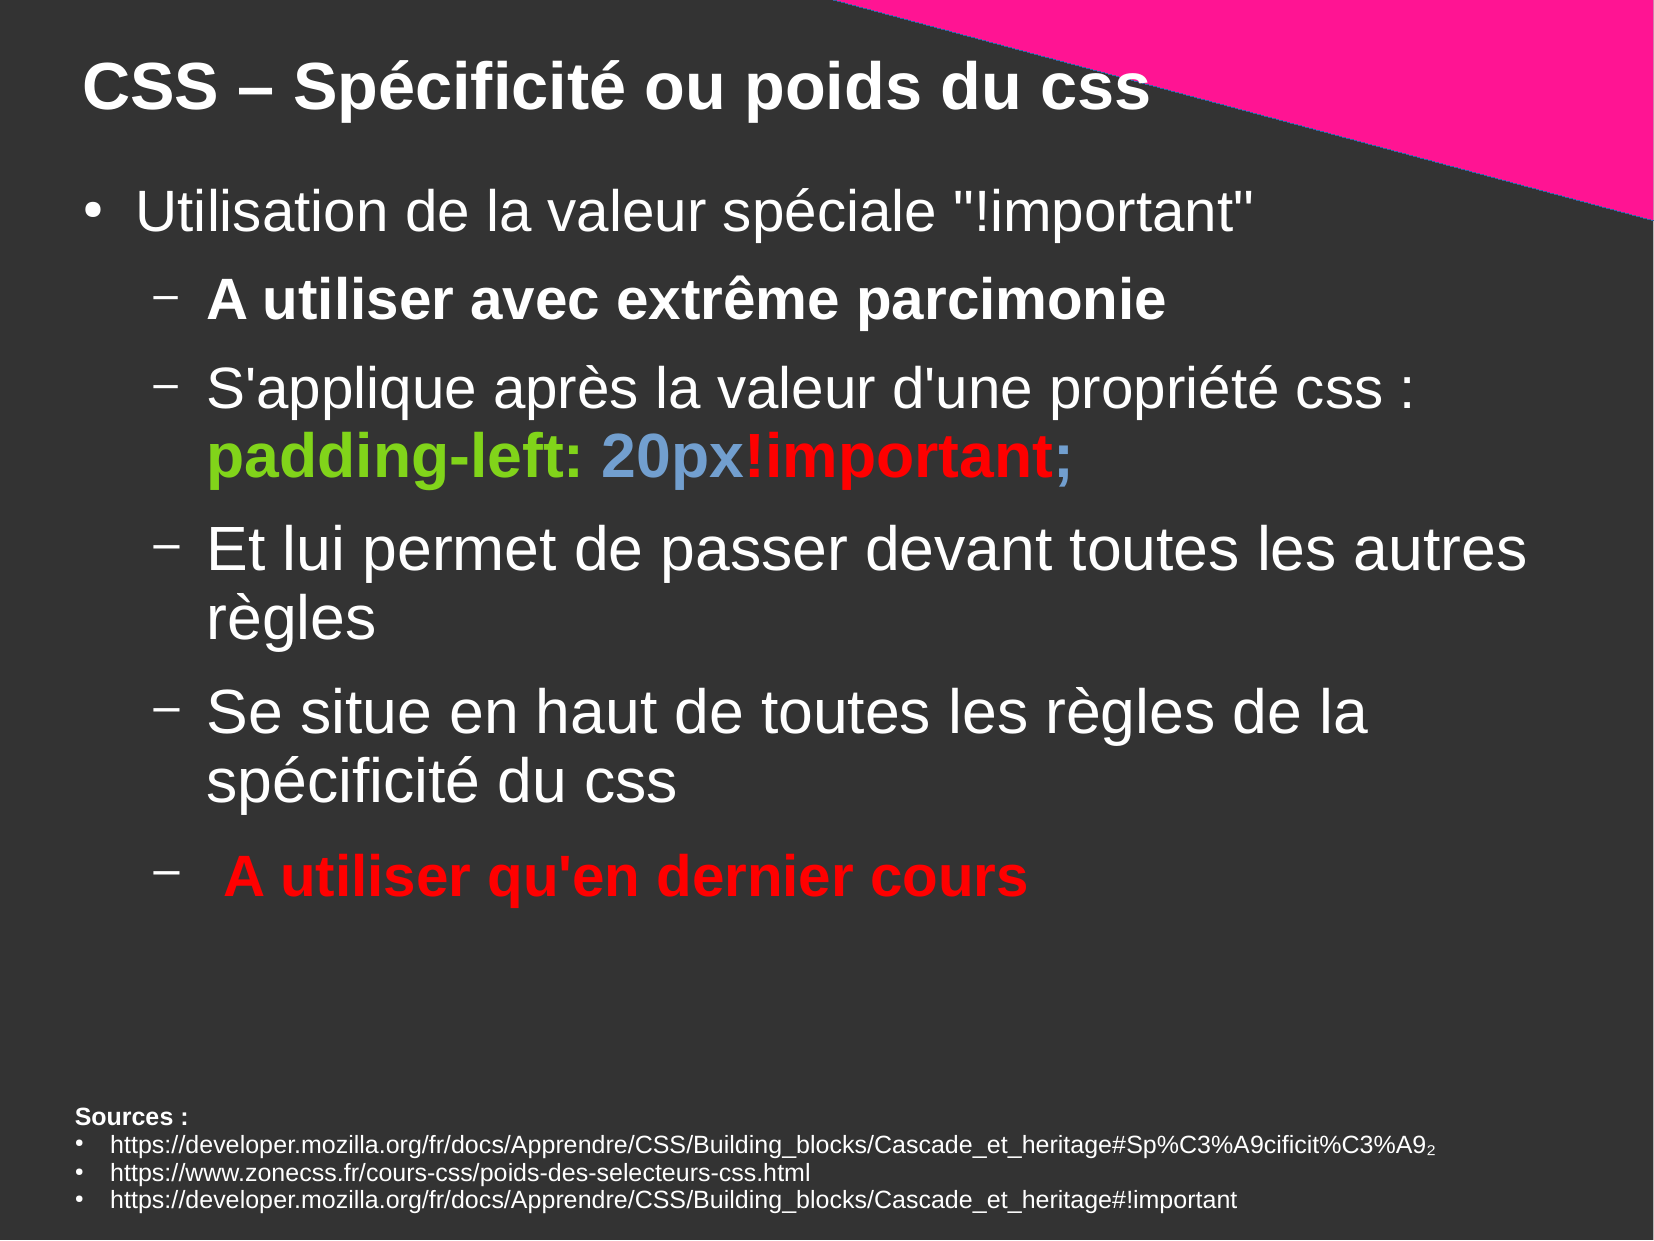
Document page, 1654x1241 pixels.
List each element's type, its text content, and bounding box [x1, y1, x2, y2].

text_box Sources : https://developer.mozilla.org/fr/docs/Apprendre/CSS/Building_blocks/Cascade_et_heritage#Sp%C3%A9cificit%C3%A9₂ https://www.zonecss.fr/cours-css/poids-des-selecteurs-css.html https://developer.mozilla.org/fr/docs/Apprendre/CSS/Building_blocks/Cascade_et_heritage#!important [60, 1094, 1546, 1241]
list Utilisation de la valeur spéciale "!important" A utiliser avec extrême parcimonie S'applique après la valeur d'une propriété css : padding-left: 20px!important; Et lui permet de passer devant toutes les autres règles Se situe en haut de toutes les règles de la spécificité du css A utiliser qu'en dernier cours [64, 178, 1595, 967]
title CSS – Spécificité ou poids du css [82, 49, 1571, 162]
text_box [833, 0, 1654, 221]
